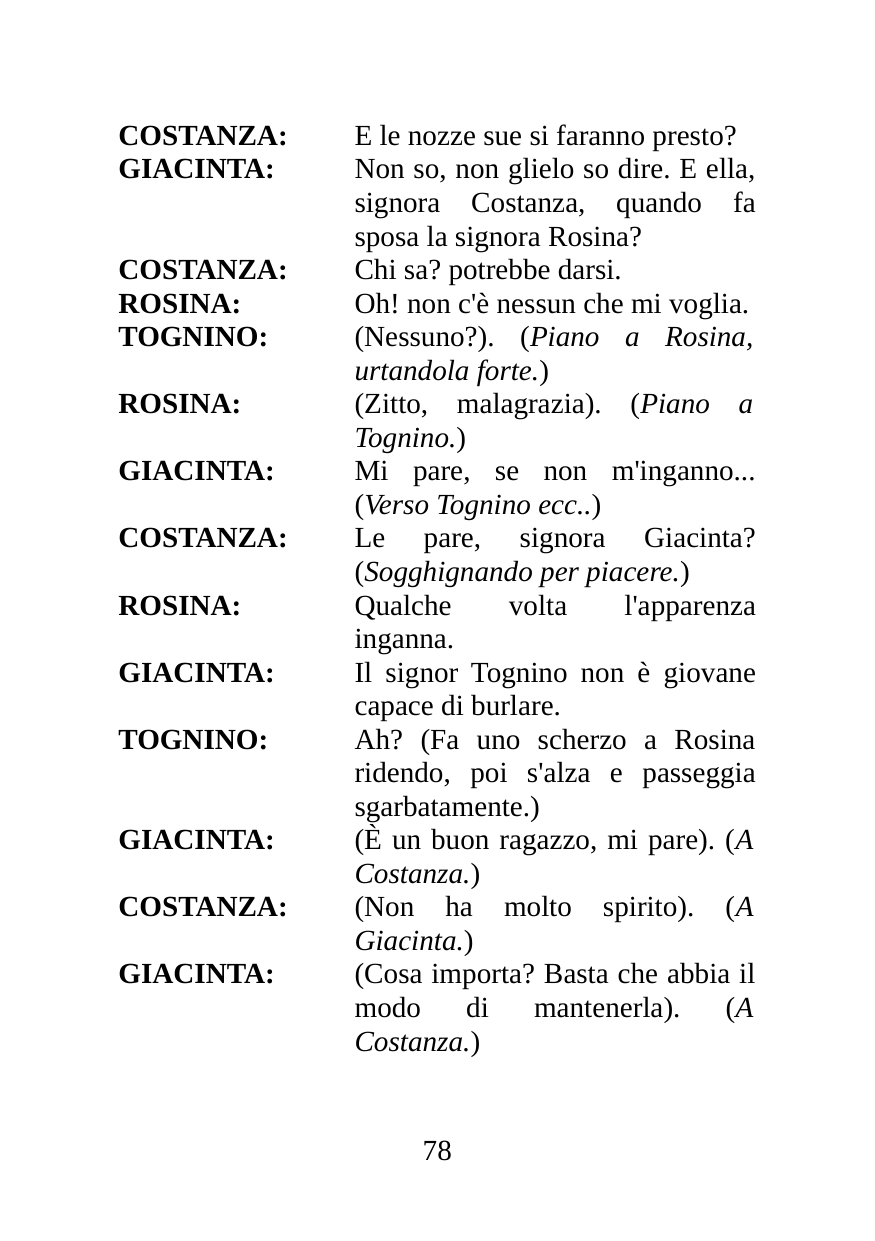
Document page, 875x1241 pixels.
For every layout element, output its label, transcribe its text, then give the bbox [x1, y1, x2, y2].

text COSTANZA: Le pare, signora Giacinta? (Sogghignando per piacere.) [118, 521, 756, 588]
text GIACINTA: Non so, non glielo so dire. E ella, signora Costanza, quando fa sposa la signora Rosina? [118, 152, 756, 252]
text TOGNINO: Ah? (Fa uno scherzo a Rosina ridendo, poi s'alza e passeggia sgarbatamente.) [118, 722, 756, 822]
text ROSINA: Oh! non c'è nessun che mi voglia. [118, 286, 756, 319]
text TOGNINO: (Nessuno?). (Piano a Rosina, urtandola forte.) [118, 319, 756, 386]
text GIACINTA: (È un buon ragazzo, mi pare). (A Costanza.) [118, 822, 756, 889]
text GIACINTA: Mi pare, se non m'inganno... (Verso Tognino ecc..) [118, 453, 756, 521]
text COSTANZA: Chi sa? potrebbe darsi. [118, 252, 756, 286]
text GIACINTA: (Cosa importa? Basta che abbia il modo di mantenerla). (A Costanza.) [118, 957, 756, 1057]
text GIACINTA: Il signor Tognino non è giovane capace di burlare. [118, 655, 756, 722]
text ROSINA: Qualche volta l'apparenza inganna. [118, 588, 756, 655]
text ROSINA: (Zitto, malagrazia). (Piano a Tognino.) [118, 386, 756, 453]
text COSTANZA: E le nozze sue si faranno presto? [118, 118, 756, 152]
text COSTANZA: (Non ha molto spirito). (A Giacinta.) [118, 889, 756, 957]
